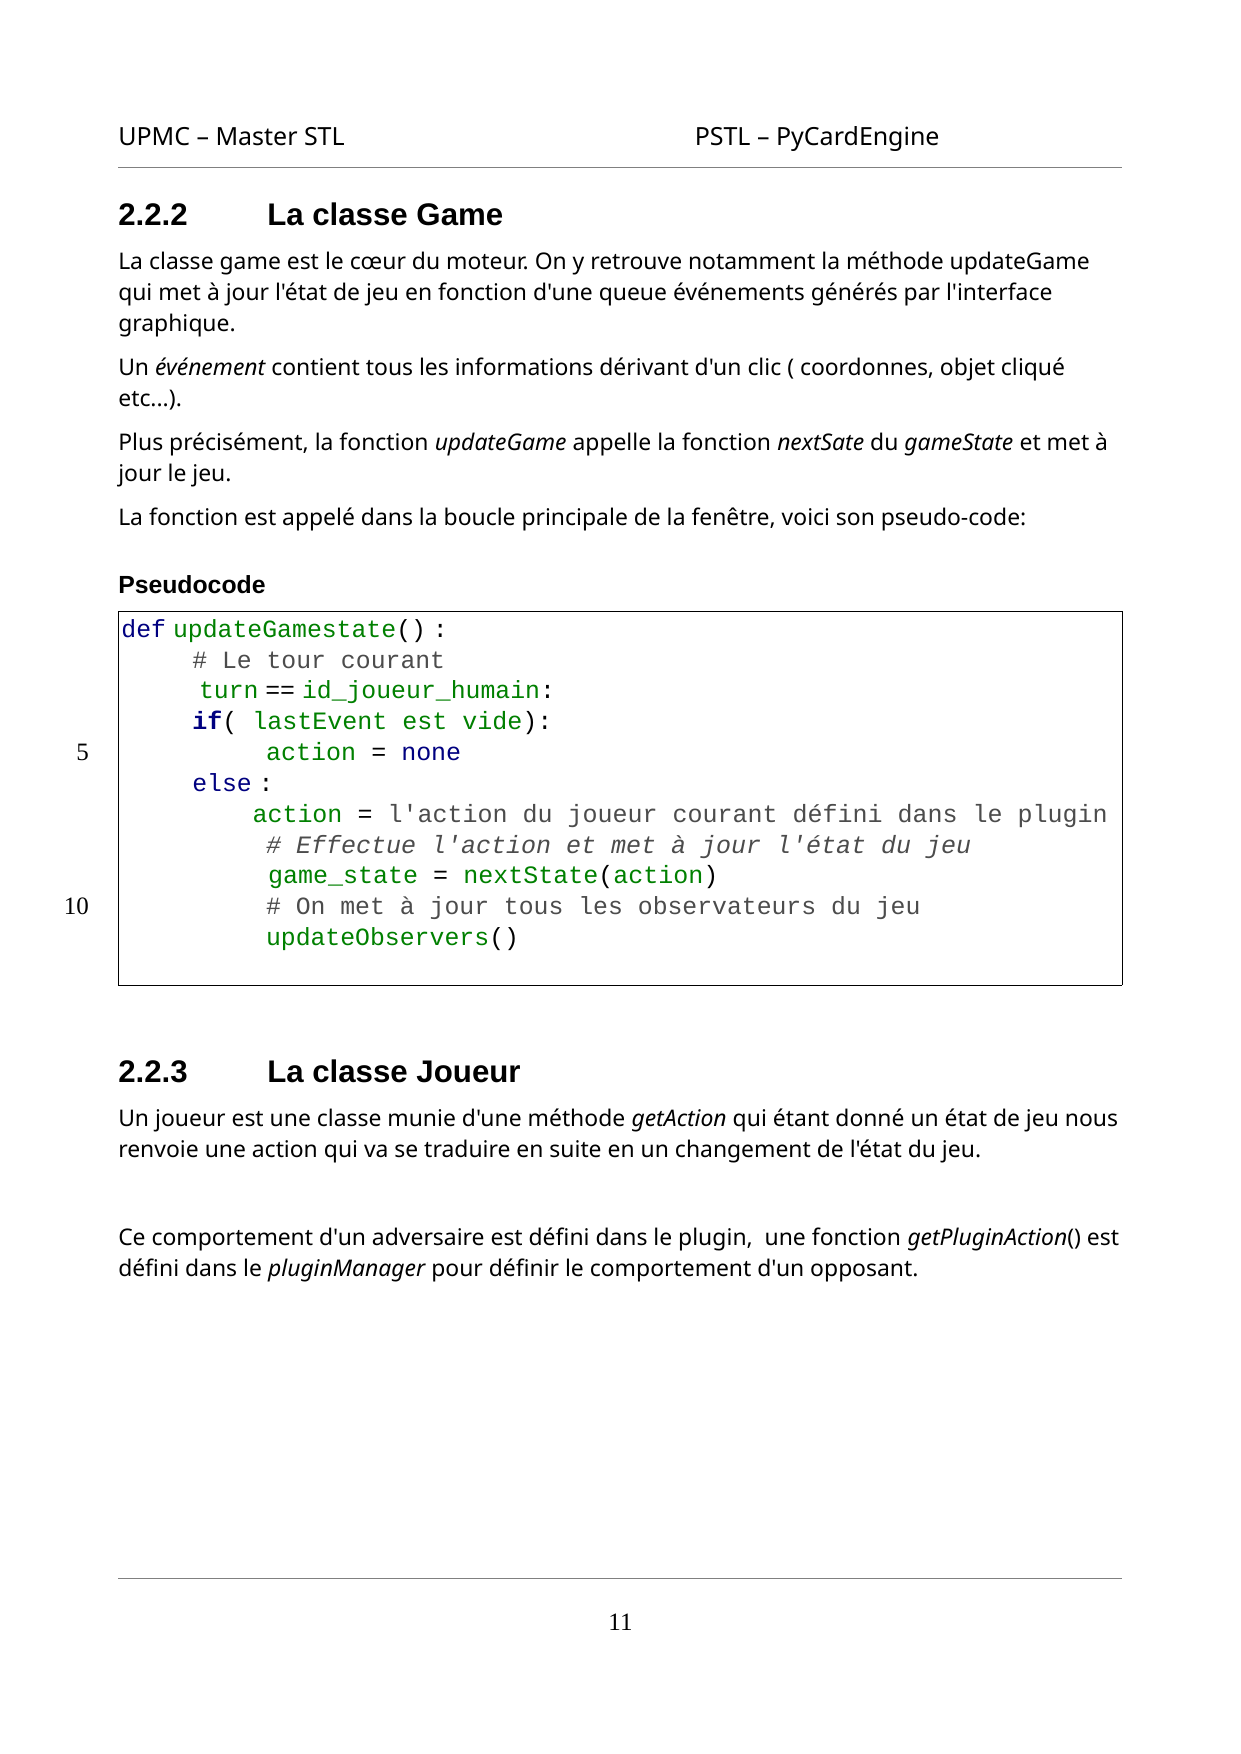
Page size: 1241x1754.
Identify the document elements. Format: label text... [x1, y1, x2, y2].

text Ce comportement d'un adversaire est défini dans le plugin, une fonction getPluginAction() est défini dans le pluginManager pour définir le comportement d'un opposant. [118, 1221, 1122, 1283]
subtitle La classe Joueur [118, 1053, 1122, 1089]
text Un joueur est une classe munie d'une méthode getAction qui étant donné un état de jeu nous renvoie une action qui va se traduire en suite en un changement de l'état du jeu. [118, 1102, 1122, 1164]
text if( lastEvent est vide): [119, 703, 1122, 734]
text Un événement contient tous les informations dérivant d'un clic ( coordonnes, objet cliqué etc...). [118, 351, 1122, 413]
text game_state = nextState(action) [119, 857, 1122, 888]
text action = none [119, 734, 1122, 765]
text def updateGamestate() : [119, 612, 1122, 642]
subtitle La classe Game [118, 196, 1122, 232]
text action = l'action du joueur courant défini dans le plugin [119, 796, 1122, 827]
text La fonction est appelé dans la boucle principale de la fenêtre, voici son pseudo-code: [118, 501, 1122, 532]
text turn == id_joueur_humain: [119, 672, 1122, 703]
text Plus précisément, la fonction updateGame appelle la fonction nextSate du gameState et met à jour le jeu. [118, 426, 1122, 488]
text La classe game est le cœur du moteur. On y retrouve notamment la méthode updateGame qui met à jour l'état de jeu en fonction d'une queue événements générés par l'interface graphique. [118, 245, 1122, 338]
text # On met à jour tous les observateurs du jeu [119, 888, 1122, 919]
text else : [119, 765, 1122, 796]
text # Le tour courant [119, 642, 1122, 672]
text updateObservers() [119, 919, 1122, 950]
subtitle Pseudocode [118, 570, 1122, 598]
text # Effectue l'action et met à jour l'état du jeu [119, 827, 1122, 857]
